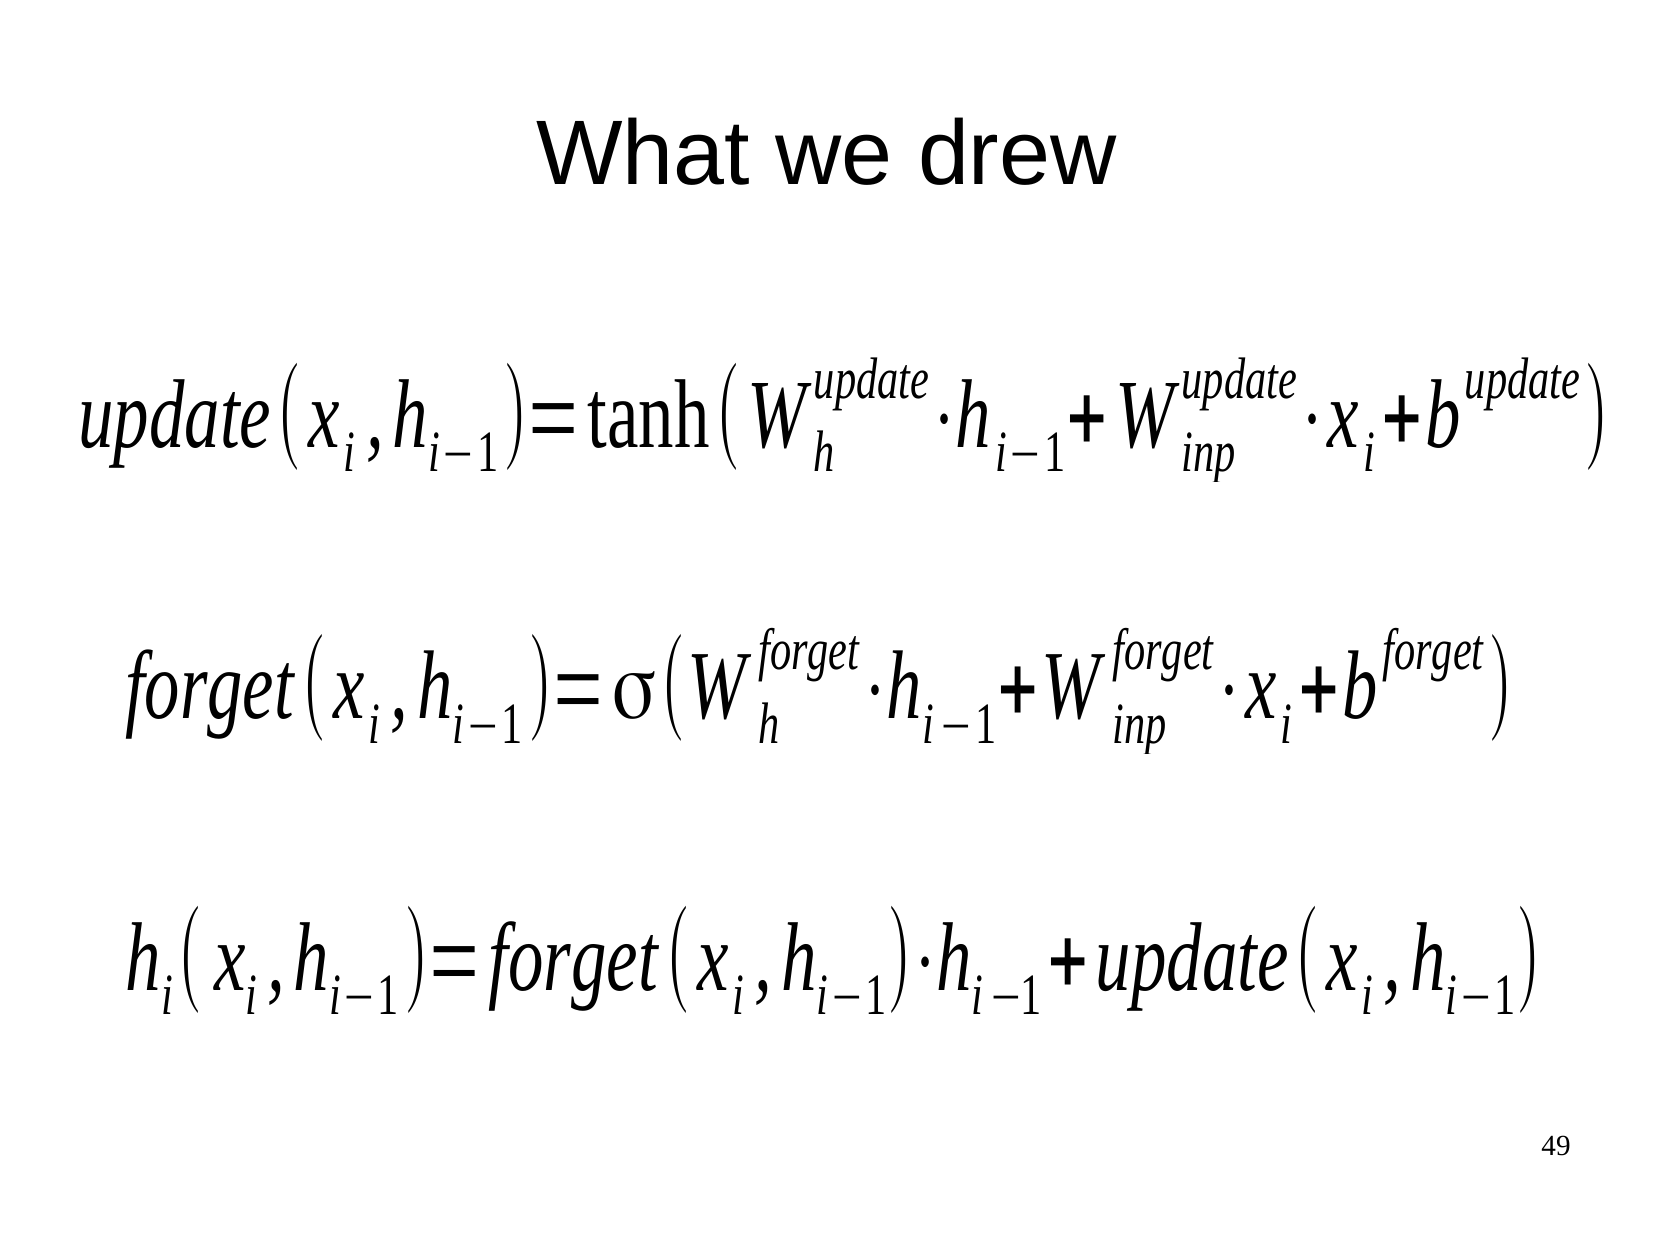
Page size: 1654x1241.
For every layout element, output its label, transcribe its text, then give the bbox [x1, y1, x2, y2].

chart [60, 343, 1626, 482]
chart [107, 614, 1529, 754]
title What we drew [82, 49, 1571, 257]
chart [107, 898, 1560, 1025]
